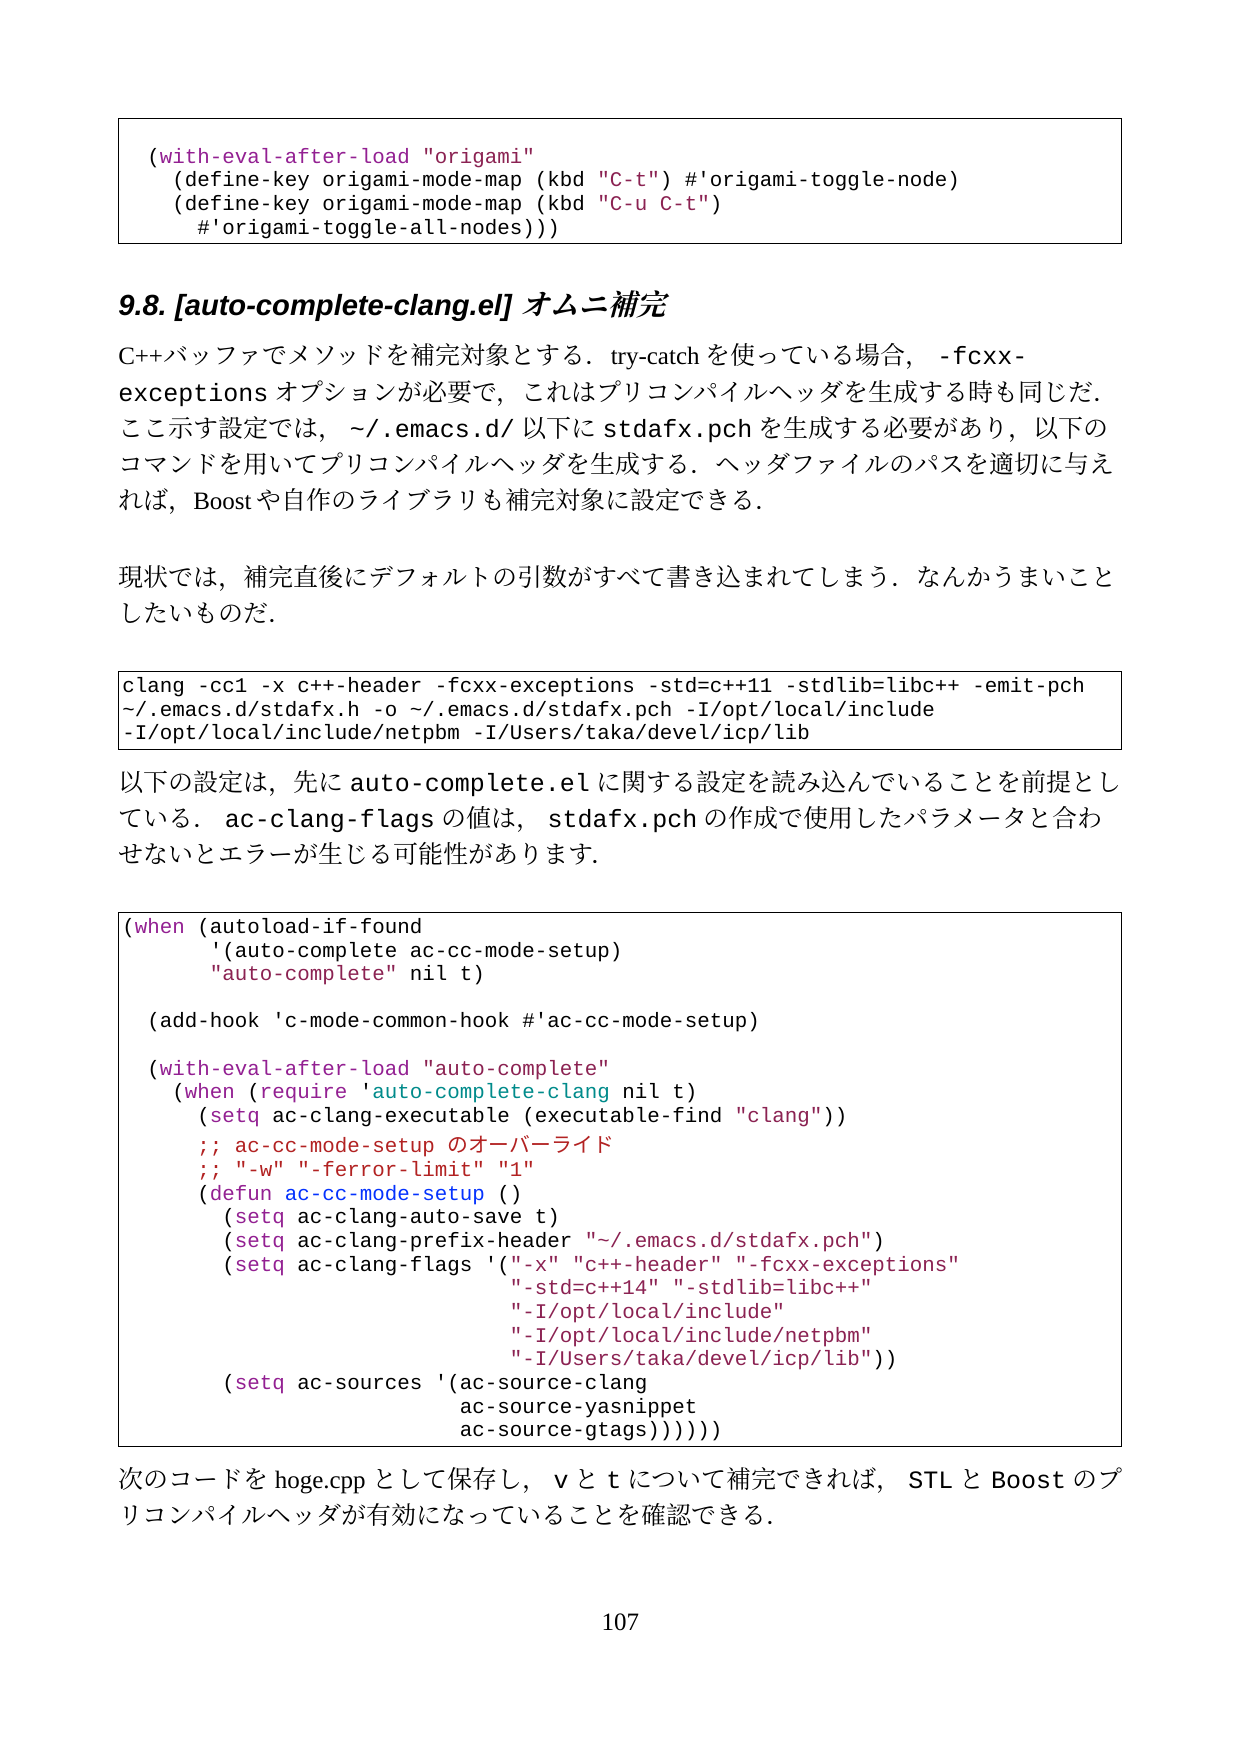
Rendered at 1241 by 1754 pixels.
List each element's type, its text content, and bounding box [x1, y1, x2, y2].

text "-I/opt/local/include" [119, 1297, 1121, 1321]
text #'origami-toggle-all-nodes))) [119, 213, 1121, 243]
text (setq ac-clang-flags '("-x" "c++-header" "-fcxx-exceptions" [119, 1250, 1121, 1273]
text (setq ac-clang-prefix-header "~/.emacs.d/stdafx.pch") [119, 1226, 1121, 1250]
text ;; ac-cc-mode-setup のオーバーライド [119, 1125, 1121, 1155]
text (define-key origami-mode-map (kbd "C-u C-t") [119, 189, 1121, 213]
text (with-eval-after-load "origami" [119, 142, 1121, 165]
text 次のコードを hoge.cpp として保存し， v と t について補完できれば， STL と Boost のプリコンパイルヘッダが有効になっていることを確認できる． [118, 1459, 1122, 1560]
text 以下の設定は，先に auto-complete.el に関する設定を読み込んでいることを前提としている． ac-clang-flags の値は， stdafx.pch の作成で使用したパラメータと合わせないとエラーが生じる可能性があります． [118, 762, 1122, 899]
text (setq ac-clang-auto-save t) [119, 1202, 1121, 1226]
text (when (require 'auto-complete-clang nil t) [119, 1077, 1121, 1101]
text "-I/Users/taka/devel/icp/lib")) [119, 1344, 1121, 1368]
text 現状では，補完直後にデフォルトの引数がすべて書き込まれてしまう．なんかうまいことしたいものだ． [118, 558, 1122, 658]
text "auto-complete" nil t) [119, 959, 1121, 983]
text (when (autoload-if-found [119, 913, 1121, 936]
text (add-hook 'c-mode-common-hook #'ac-cc-mode-setup) [119, 1007, 1121, 1030]
text clang -cc1 -x c++-header -fcxx-exceptions -std=c++11 -stdlib=libc++ -emit-pch ~/.emacs.d/stdafx.h -o ~/.emacs.d/stdafx.pch -I/opt/local/include -I/opt/local/include/netpbm -I/Users/taka/devel/icp/lib [119, 672, 1121, 749]
text C++バッファでメソッドを補完対象とする．try-catch を使っている場合， -fcxx-exceptions オプションが必要で，これはプリコンパイルヘッダを生成する時も同じだ．ここ示す設定では， ~/.emacs.d/ 以下に stdafx.pch を生成する必要があり，以下のコマンドを用いてプリコンパイルヘッダを生成する．ヘッダファイルのパスを適切に与えれば，Boostや自作のライブラリも補完対象に設定できる． [118, 336, 1122, 545]
text ac-source-yasnippet [119, 1392, 1121, 1415]
text (with-eval-after-load "auto-complete" [119, 1054, 1121, 1077]
text (defun ac-cc-mode-setup () [119, 1179, 1121, 1202]
text "-I/opt/local/include/netpbm" [119, 1321, 1121, 1344]
text '(auto-complete ac-cc-mode-setup) [119, 936, 1121, 959]
text (define-key origami-mode-map (kbd "C-t") #'origami-toggle-node) [119, 165, 1121, 189]
text ac-source-gtags)))))) [119, 1415, 1121, 1446]
text (setq ac-clang-executable (executable-find "clang")) [119, 1101, 1121, 1125]
text ;; "-w" "-ferror-limit" "1" [119, 1155, 1121, 1179]
text "-std=c++14" "-stdlib=libc++" [119, 1273, 1121, 1297]
text (setq ac-sources '(ac-source-clang [119, 1368, 1121, 1392]
subtitle [auto-complete-clang.el] オムニ補完 [118, 282, 1122, 323]
